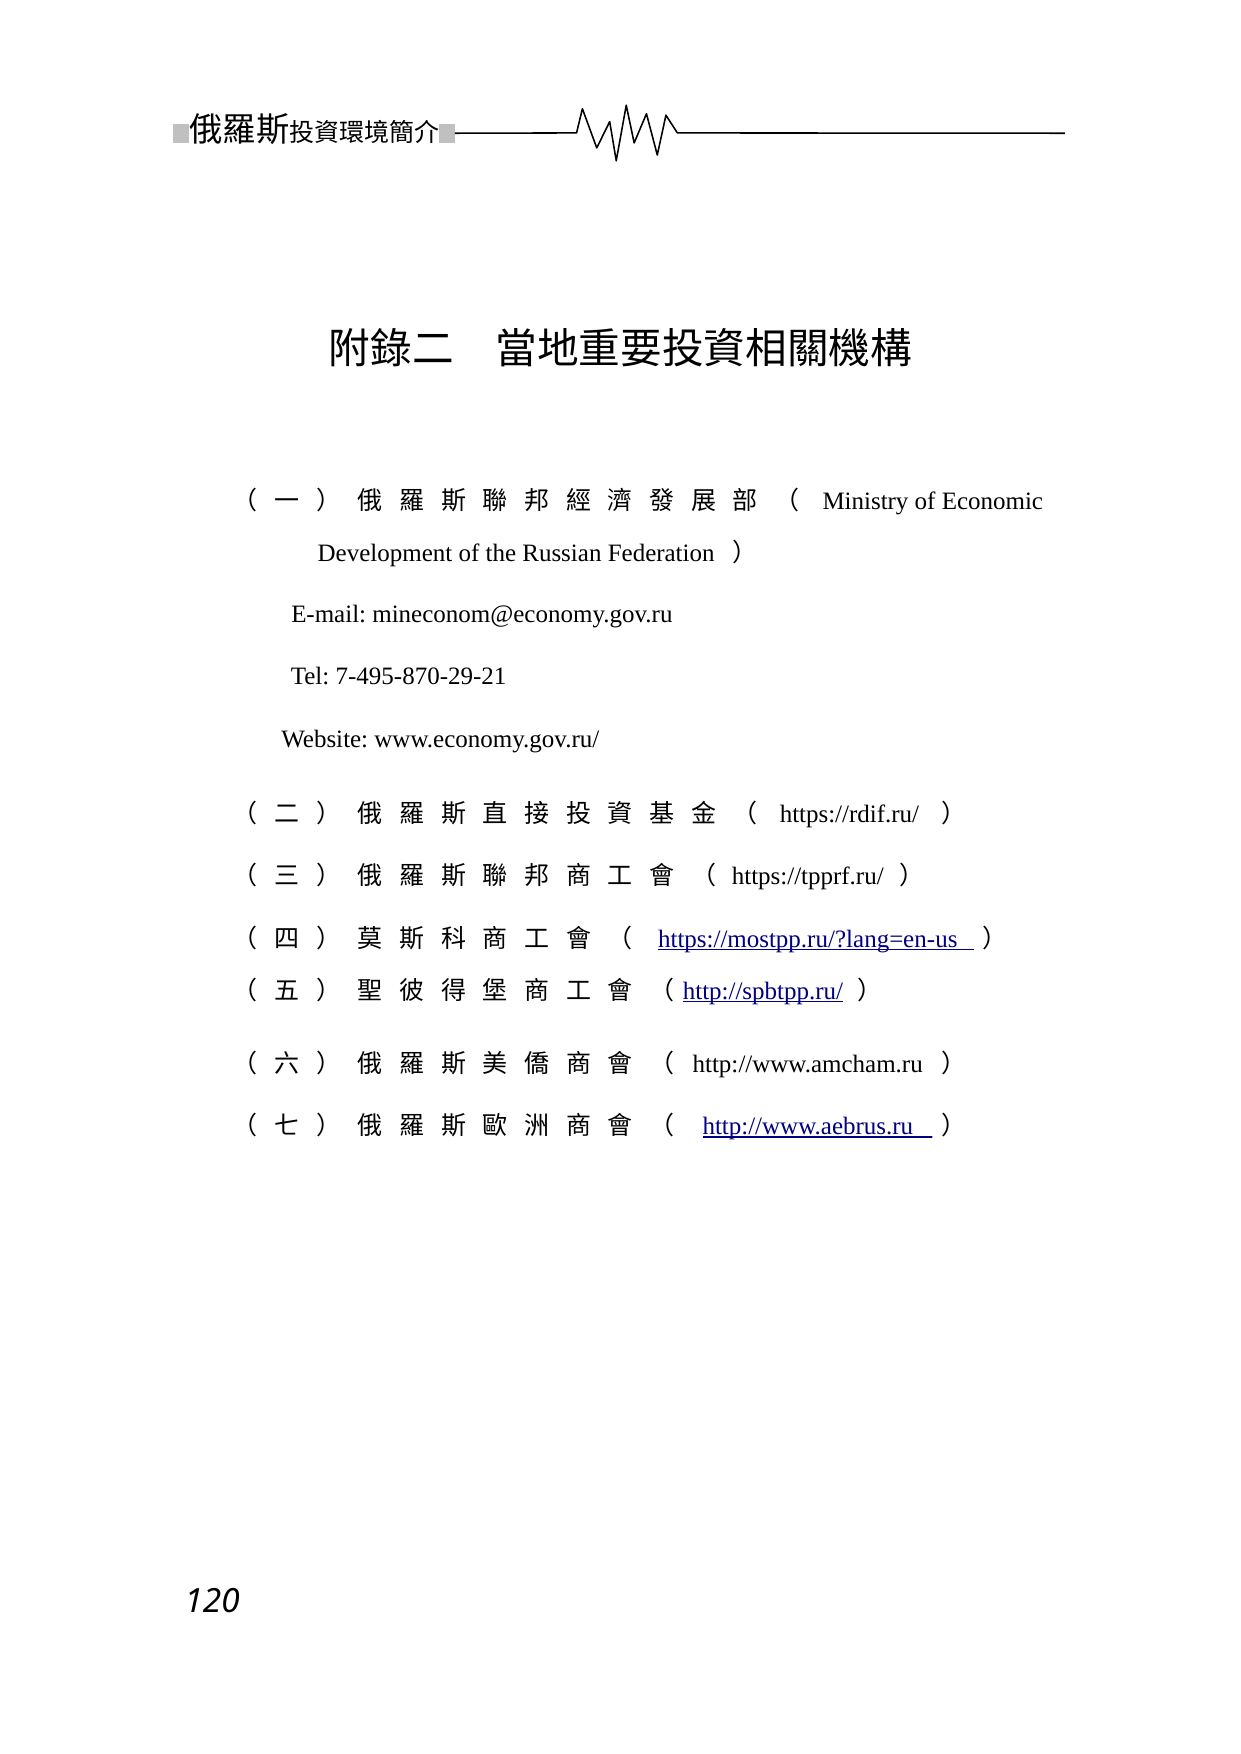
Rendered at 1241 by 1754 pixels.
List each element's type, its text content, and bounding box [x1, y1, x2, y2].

text （五）聖彼得堡商工會（http://spbtpp.ru/ ） [207, 947, 1058, 1009]
text E-mail: mineconom@economy.gov.ru [207, 572, 1058, 634]
text （四）莫斯科商工會（https://mostpp.ru/?lang=en-us） [207, 884, 1058, 947]
text 附錄二 當地重要投資相關機構 [183, 304, 1058, 366]
text （三）俄羅斯聯邦商工會（https://tpprf.ru/） [207, 822, 1058, 884]
text （六）俄羅斯美僑商會（http://www.amcham.ru） [207, 1009, 1058, 1072]
text Website: www.economy.gov.ru/ [207, 697, 1058, 759]
text Tel: 7-495-870-29-21 [207, 634, 1058, 697]
text （二）俄羅斯直接投資基金（https://rdif.ru/） [207, 759, 1058, 822]
text （七）俄羅斯歐洲商會（http://www.aebrus.ru） [207, 1072, 1058, 1134]
text （一）俄羅斯聯邦經濟發展部（Ministry of Economic Development of the Russian Federation） [207, 447, 1058, 572]
